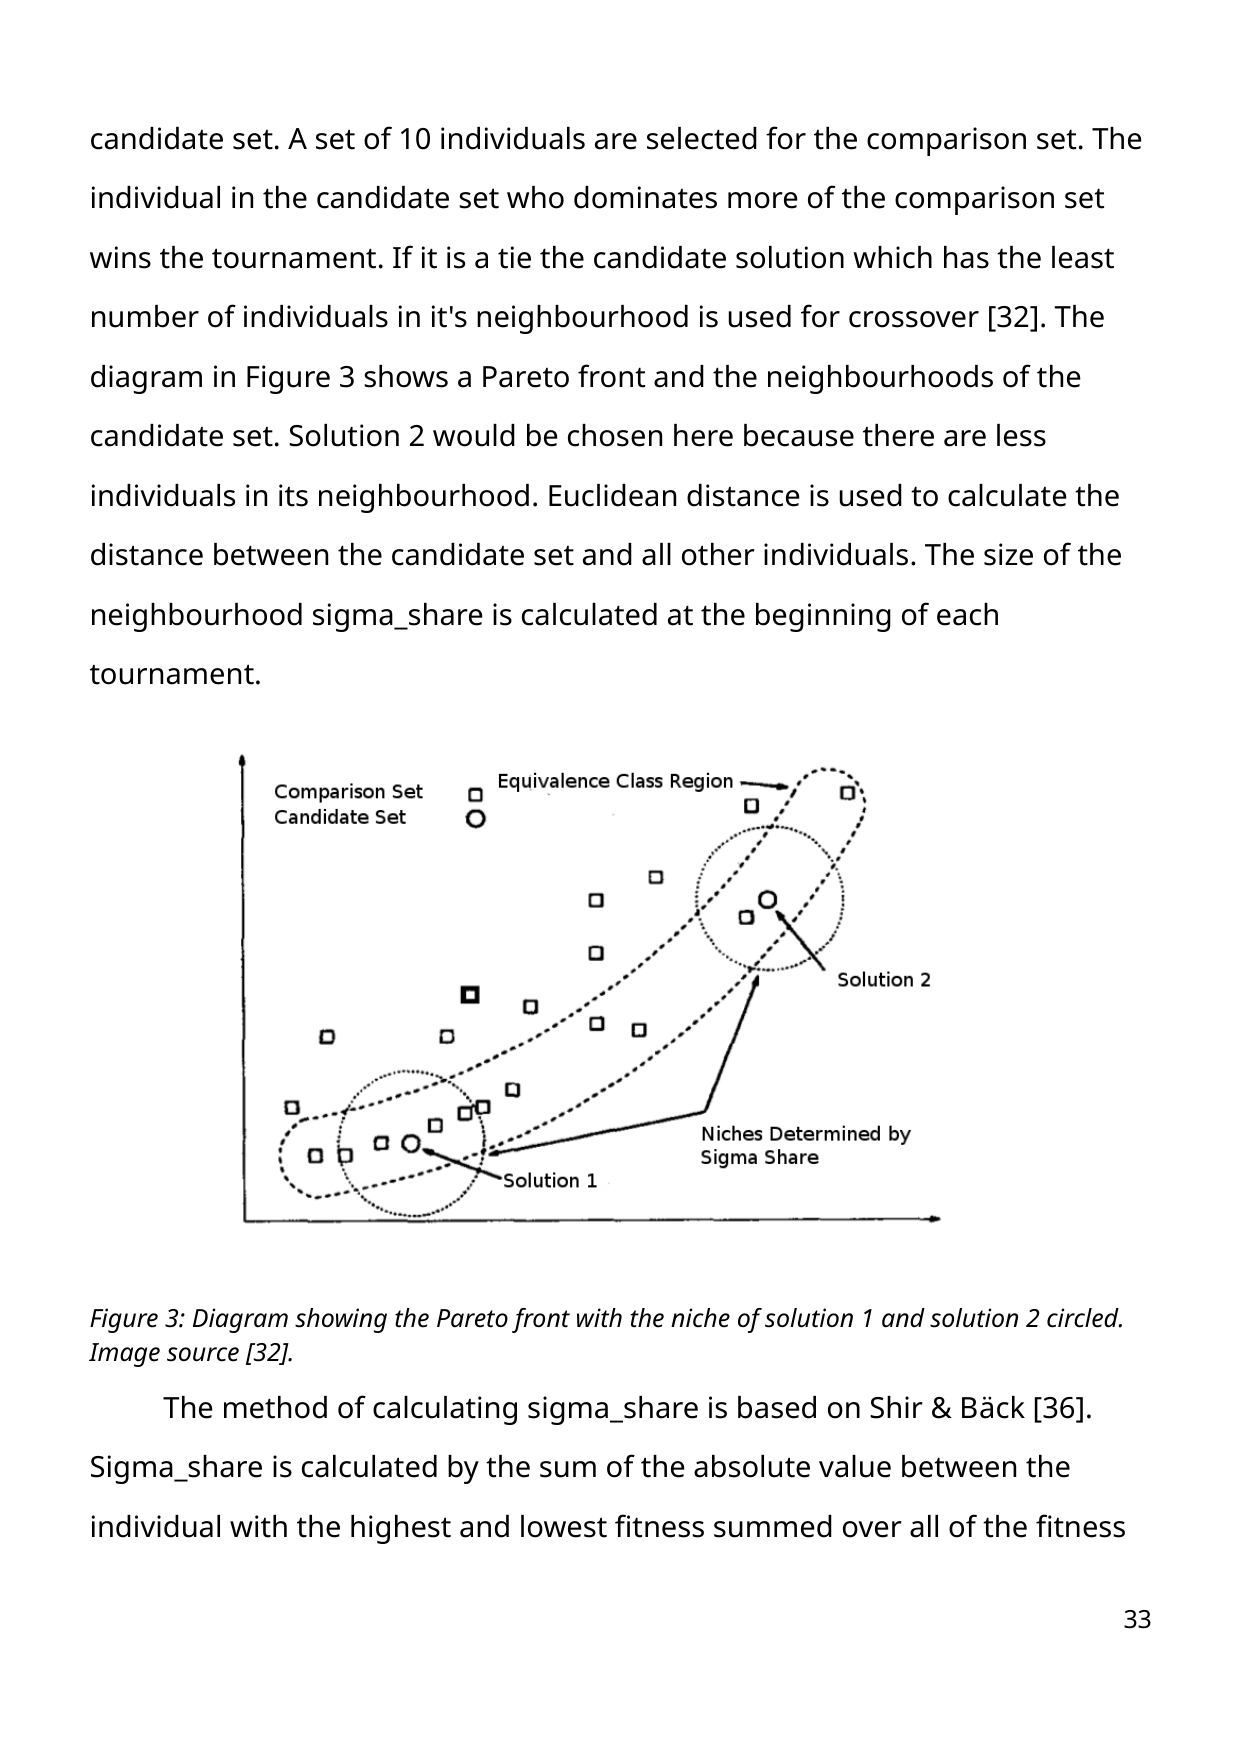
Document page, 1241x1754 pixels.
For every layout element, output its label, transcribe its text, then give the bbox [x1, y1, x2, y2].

text The method of calculating sigma_share is based on Shir & Bäck [36]. Sigma_share is calculated by the sum of the absolute value between the individual with the highest and lowest fitness summed over all of the fitness [89, 1387, 1152, 1546]
text Figure 3: Diagram showing the Pareto front with the niche of solution 1 and solution 2 circled. Image source [32]. [89, 1300, 1152, 1368]
text candidate set. A set of 10 individuals are selected for the comparison set. The individual in the candidate set who dominates more of the comparison set wins the tournament. If it is a tie the candidate solution which has the least number of individuals in it's neighbourhood is used for crossover [32]. The diagram in Figure 3 shows a Pareto front and the neighbourhoods of the candidate set. Solution 2 would be chosen here because there are less individuals in its neighbourhood. Euclidean distance is used to calculate the distance between the candidate set and all other individuals. The size of the neighbourhood sigma_share is calculated at the beginning of each tournament. [89, 118, 1152, 693]
table_header [89, 725, 1152, 1288]
picture [221, 725, 1020, 1248]
